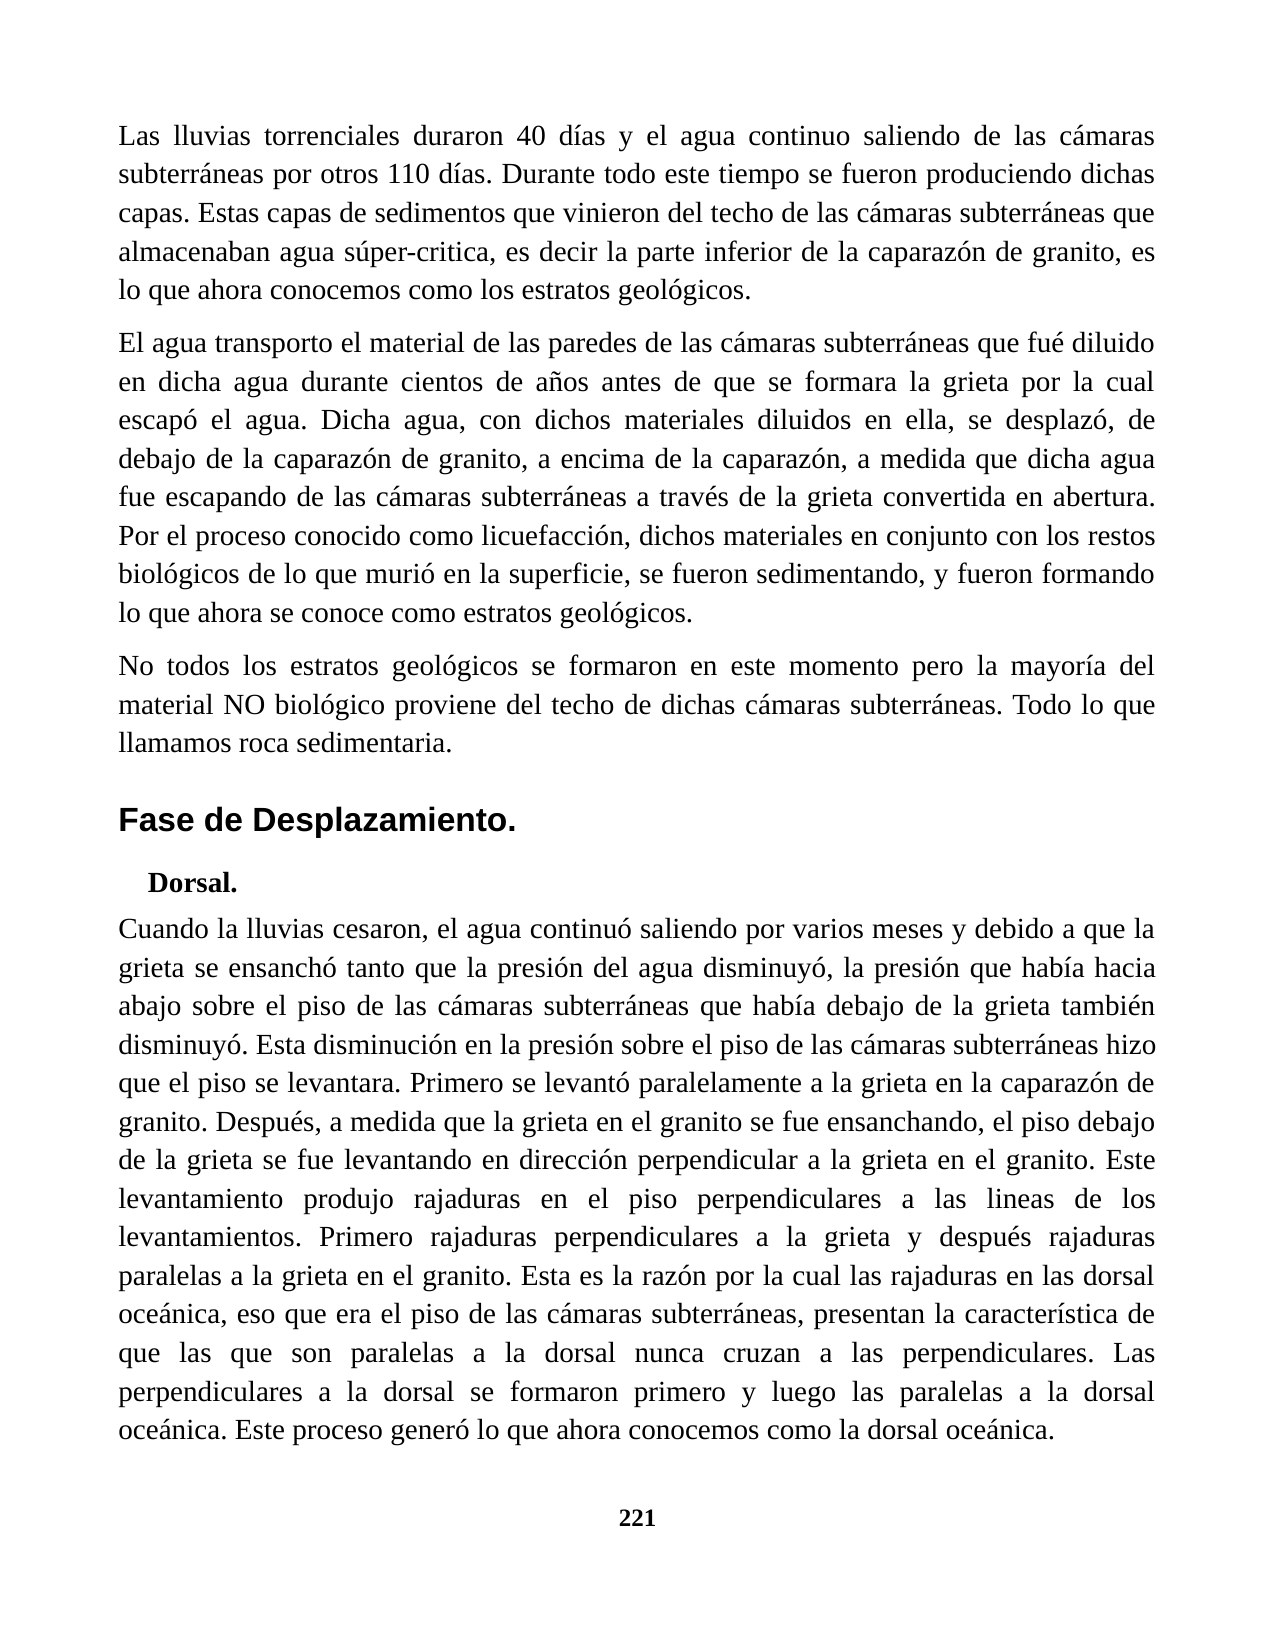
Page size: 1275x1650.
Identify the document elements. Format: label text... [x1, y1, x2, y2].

subtitle Dorsal. [148, 865, 1157, 899]
subtitle Fase de Desplazamiento. [118, 799, 1157, 838]
text Las lluvias torrenciales duraron 40 días y el agua continuo saliendo de las cámaras subterráneas por otros 110 días. Durante todo este tiempo se fueron produciendo dichas capas. Estas capas de sedimentos que vinieron del techo de las cámaras subterráneas que almacenaban agua súper-critica, es decir la parte inferior de la caparazón de granito, es lo que ahora conocemos como los estratos geológicos. [118, 118, 1157, 306]
text El agua transporto el material de las paredes de las cámaras subterráneas que fué diluido en dicha agua durante cientos de años antes de que se formara la grieta por la cual escapó el agua. Dicha agua, con dichos materiales diluidos en ella, se desplazó, de debajo de la caparazón de granito, a encima de la caparazón, a medida que dicha agua fue escapando de las cámaras subterráneas a través de la grieta convertida en abertura. Por el proceso conocido como licuefacción, dichos materiales en conjunto con los restos biológicos de lo que murió en la superficie, se fueron sedimentando, y fueron formando lo que ahora se conoce como estratos geológicos. [118, 325, 1157, 629]
text Cuando la lluvias cesaron, el agua continuó saliendo por varios meses y debido a que la grieta se ensanchó tanto que la presión del agua disminuyó, la presión que había hacia abajo sobre el piso de las cámaras subterráneas que había debajo de la grieta también disminuyó. Esta disminución en la presión sobre el piso de las cámaras subterráneas hizo que el piso se levantara. Primero se levantó paralelamente a la grieta en la caparazón de granito. Después, a medida que la grieta en el granito se fue ensanchando, el piso debajo de la grieta se fue levantando en dirección perpendicular a la grieta en el granito. Este levantamiento produjo rajaduras en el piso perpendiculares a las lineas de los levantamientos. Primero rajaduras perpendiculares a la grieta y después rajaduras paralelas a la grieta en el granito. Esta es la razón por la cual las rajaduras en las dorsal oceánica, eso que era el piso de las cámaras subterráneas, presentan la característica de que las que son paralelas a la dorsal nunca cruzan a las perpendiculares. Las perpendiculares a la dorsal se formaron primero y luego las paralelas a la dorsal oceánica. Este proceso generó lo que ahora conocemos como la dorsal oceánica. [118, 911, 1157, 1446]
text No todos los estratos geológicos se formaron en este momento pero la mayoría del material NO biológico proviene del techo de dichas cámaras subterráneas. Todo lo que llamamos roca sedimentaria. [118, 648, 1157, 759]
